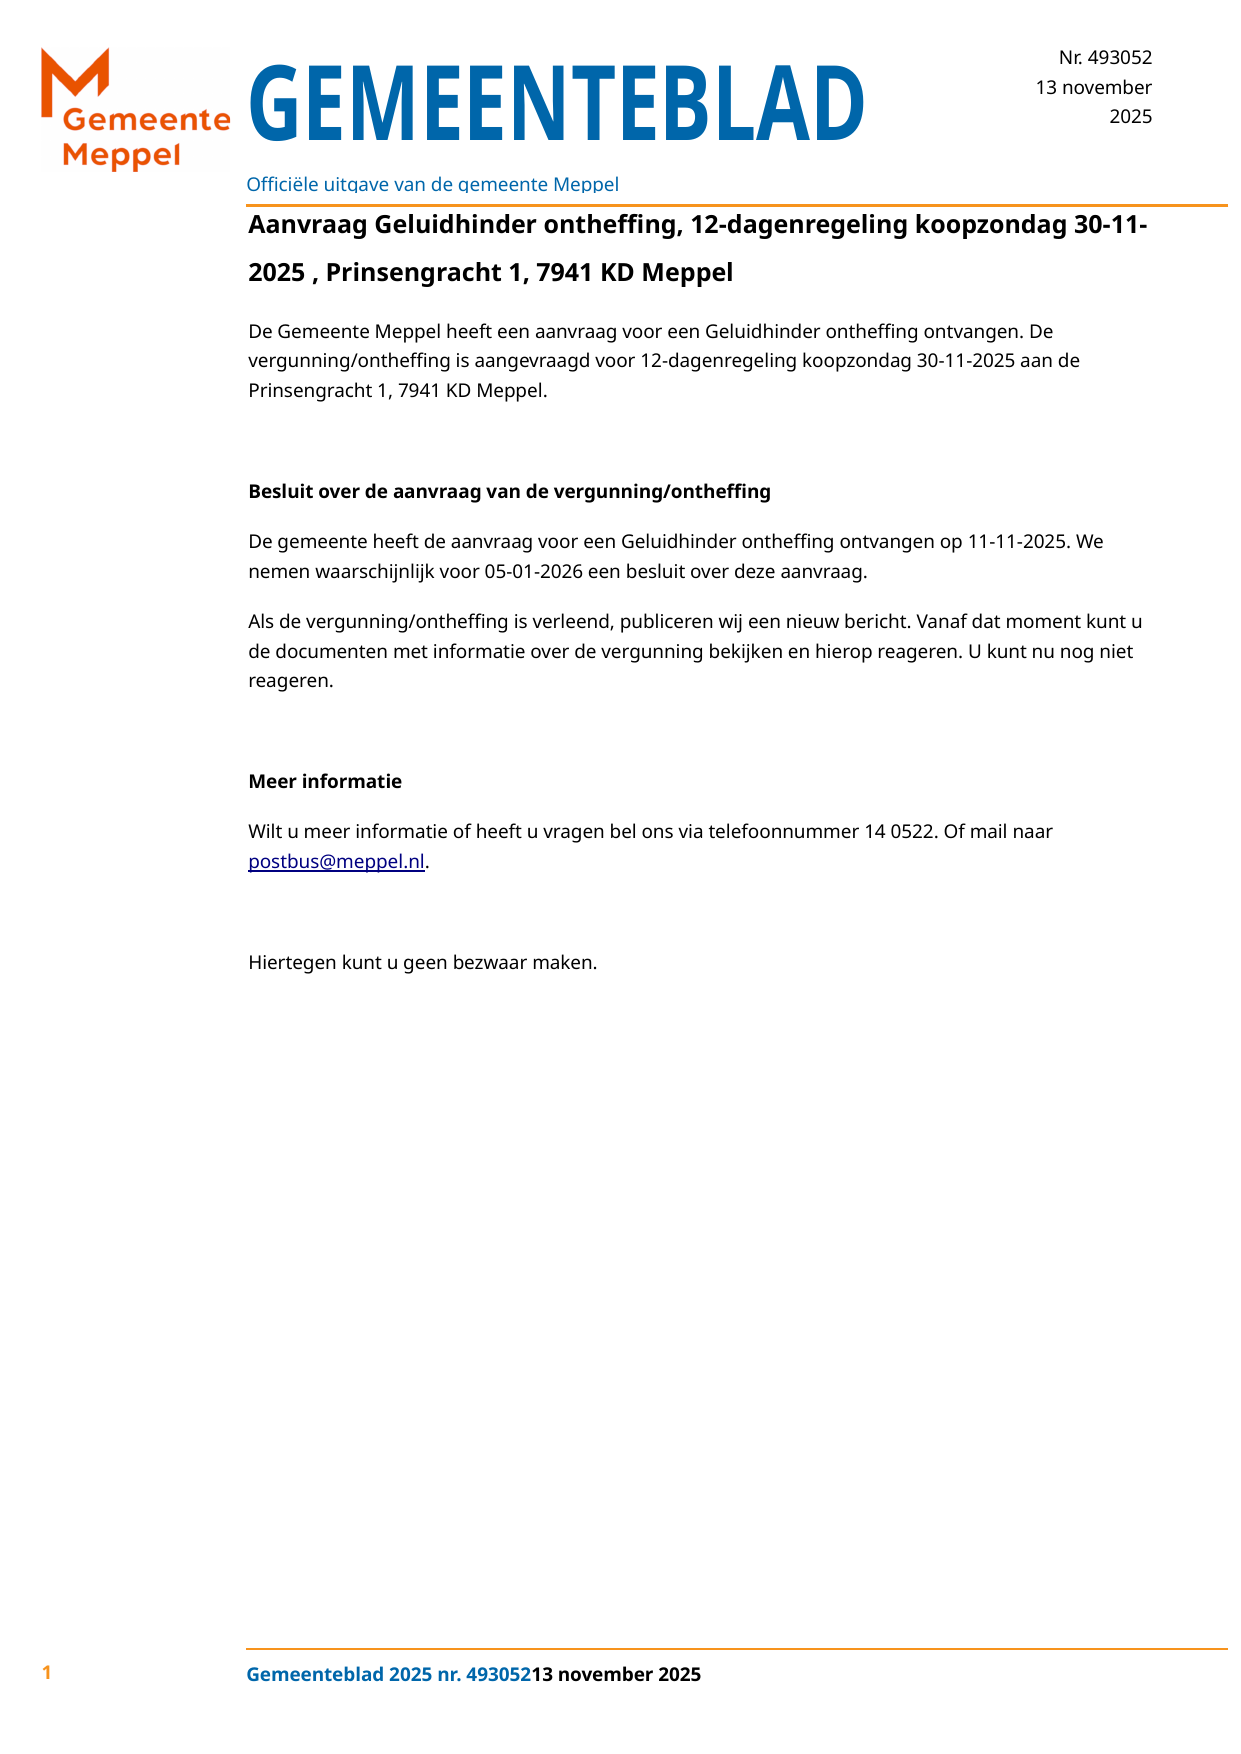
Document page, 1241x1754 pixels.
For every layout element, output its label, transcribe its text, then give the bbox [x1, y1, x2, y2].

text Wilt u meer informatie of heeft u vragen bel ons via telefoonnummer 14 0522. Of mail naar postbus@meppel.nl. [248, 819, 1152, 874]
picture [41, 47, 231, 172]
text De gemeente heeft de aanvraag voor een Geluidhinder ontheffing ontvangen op 11-11-2025. We nemen waarschijnlijk voor 05-01-2026 een besluit over deze aanvraag. [248, 528, 1152, 584]
text Hiertegen kunt u geen bezwaar maken. [248, 949, 1152, 975]
text Meer informatie [248, 768, 1152, 794]
text Besluit over de aanvraag van de vergunning/ontheffing [248, 478, 1152, 504]
text Aanvraag Geluidhinder ontheffing, 12-dagenregeling koopzondag 30-11-2025 , Prinsengracht 1, 7941 KD Meppel [248, 207, 1152, 288]
text Als de vergunning/ontheffing is verleend, publiceren wij een nieuw bericht. Vanaf dat moment kunt u de documenten met informatie over de vergunning bekijken en hierop reageren. U kunt nu nog niet reageren. [248, 608, 1152, 693]
text De Gemeente Meppel heeft een aanvraag voor een Geluidhinder ontheffing ontvangen. De vergunning/ontheffing is aangevraagd voor 12-dagenregeling koopzondag 30-11-2025 aan de Prinsengracht 1, 7941 KD Meppel. [248, 318, 1152, 403]
